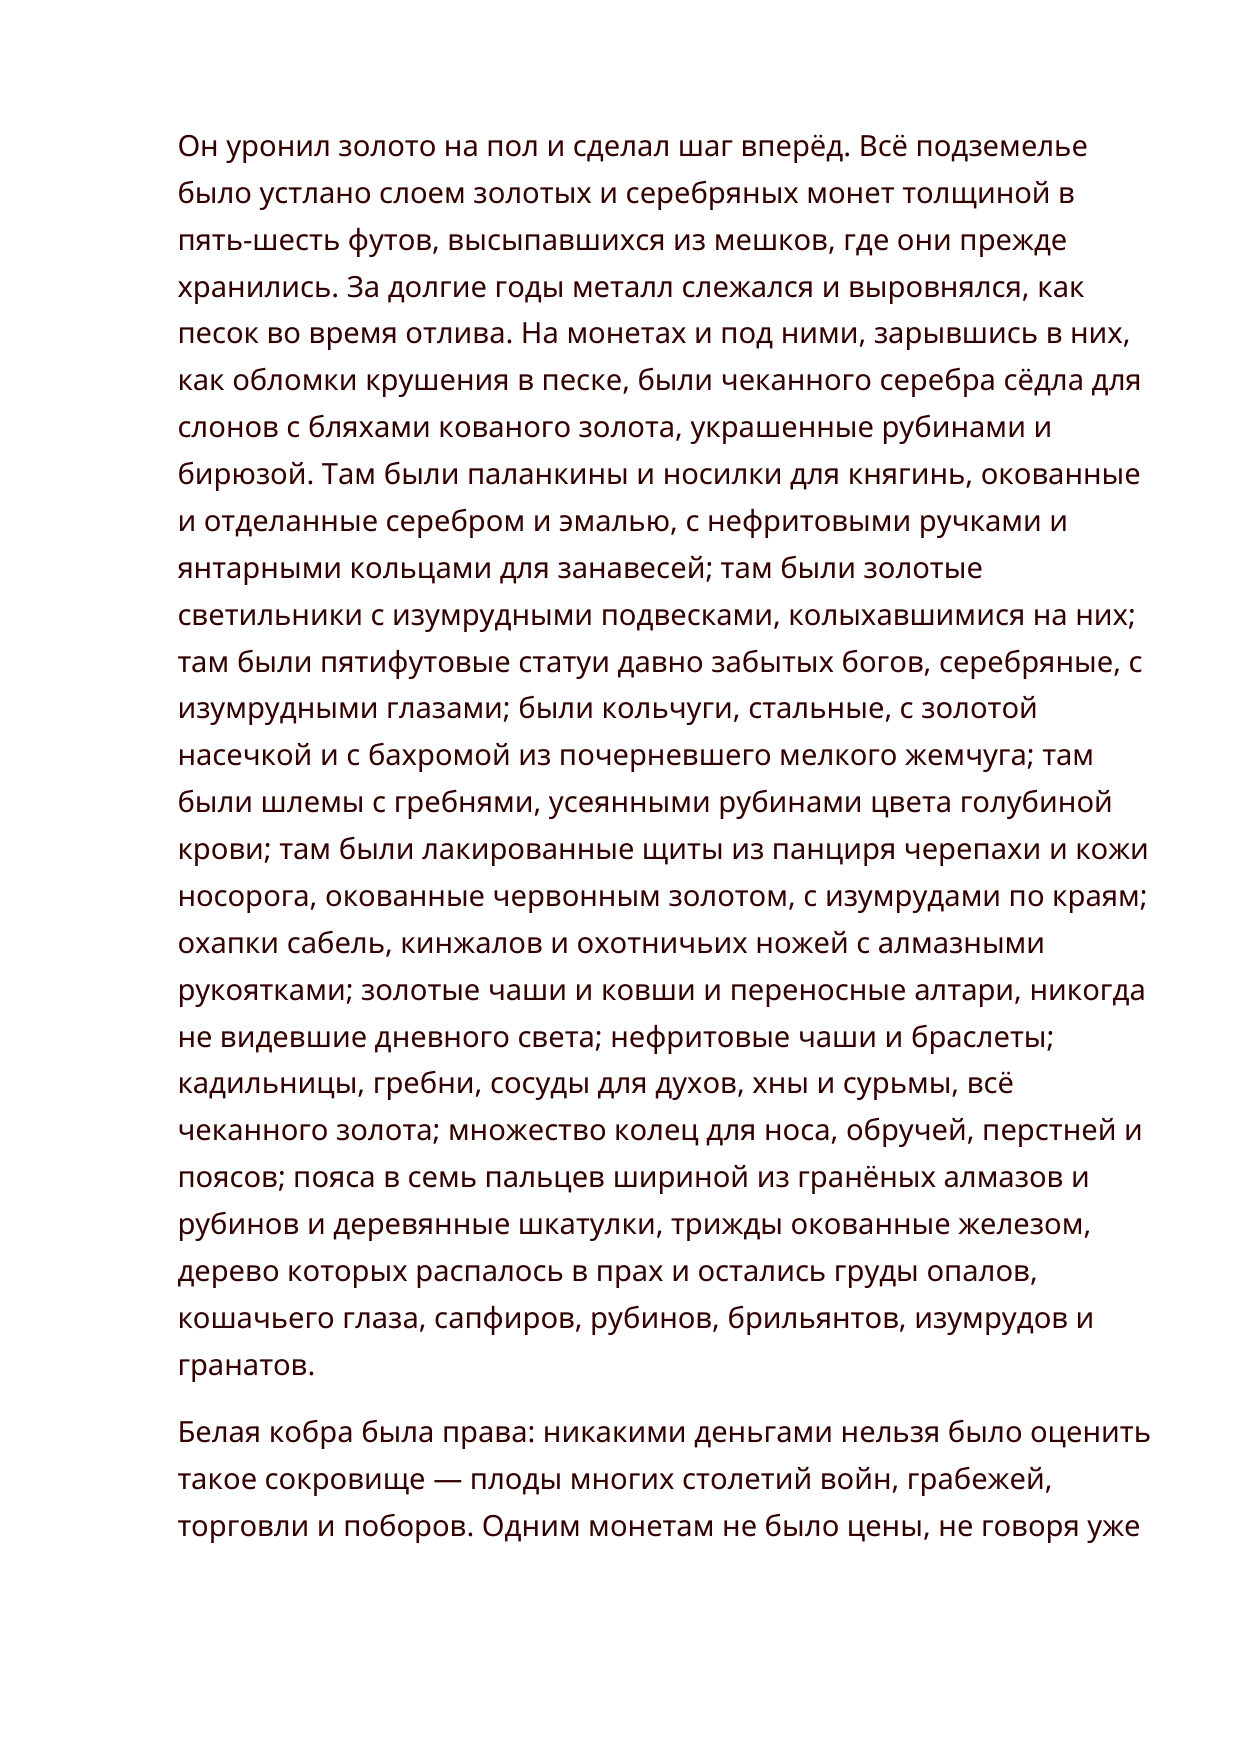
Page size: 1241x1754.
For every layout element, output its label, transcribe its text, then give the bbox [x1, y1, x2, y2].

text Белая кобра была права: никакими деньгами нельзя было оценить такое сокровище — плоды многих столетий войн, грабежей, торговли и поборов. Одним монетам не было цены, не говоря уже [177, 1404, 1152, 1545]
text Он уронил золото на пол и сделал шаг вперёд. Всё подземелье было устлано слоем золотых и серебряных монет толщиной в пять-шесть футов, высыпавшихся из мешков, где они прежде хранились. За долгие годы металл слежался и выровнялся, как песок во время отлива. На монетах и под ними, зарывшись в них, как обломки крушения в песке, были чеканного серебра сёдла для слонов с бляхами кованого золота, украшенные рубинами и бирюзой. Там были паланкины и носилки для княгинь, окованные и отделанные серебром и эмалью, с нефритовыми ручками и янтарными кольцами для занавесей; там были золотые светильники с изумрудными подвесками, колыхавшимися на них; там были пятифутовые статуи давно забытых богов, серебряные, с изумрудными глазами; были кольчуги, стальные, с золотой насечкой и с бахромой из почерневшего мелкого жемчуга; там были шлемы с гребнями, усеянными рубинами цвета голубиной крови; там были лакированные щиты из панциря черепахи и кожи носорога, окованные червонным золотом, с изумрудами по краям; охапки сабель, кинжалов и охотничьих ножей с алмазными рукоятками; золотые чаши и ковши и переносные алтари, никогда не видевшие дневного света; нефритовые чаши и браслеты; кадильницы, гребни, сосуды для духов, хны и сурьмы, всё чеканного золота; множество колец для носа, обручей, перстней и поясов; пояса в семь пальцев шириной из гранёных алмазов и рубинов и деревянные шкатулки, трижды окованные железом, дерево которых распалось в прах и остались груды опалов, кошачьего глаза, сапфиров, рубинов, брильянтов, изумрудов и гранатов. [177, 118, 1152, 1384]
